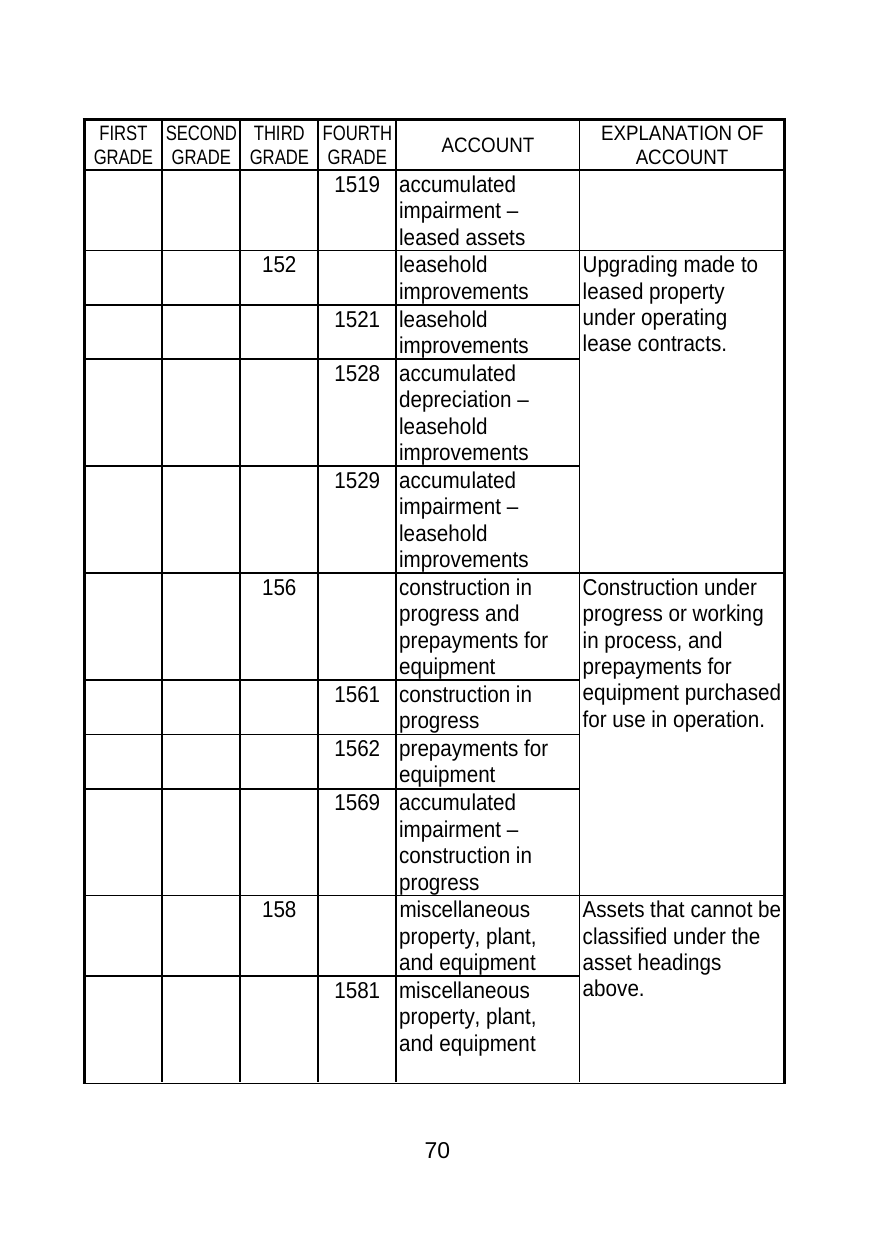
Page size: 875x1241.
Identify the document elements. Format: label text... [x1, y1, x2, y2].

table_cell [86, 896, 161, 975]
table_header FOURTH grade [319, 121, 395, 169]
table_cell 1569 [319, 790, 395, 895]
table_cell 1519 [319, 171, 395, 250]
table_cell [163, 790, 239, 895]
table_cell [86, 574, 161, 679]
table_header THIRD grade [241, 121, 317, 169]
table_cell [241, 467, 317, 572]
table_cell [163, 896, 239, 975]
table_cell [163, 977, 239, 1082]
table_cell [86, 977, 161, 1082]
table_cell prepayments for equipment [397, 735, 579, 788]
table_cell [163, 360, 239, 465]
table_header account [397, 121, 579, 169]
table_cell [241, 790, 317, 895]
table_cell [319, 251, 395, 304]
table_cell accumulated impairment – leased assets [397, 171, 579, 250]
table_cell [241, 735, 317, 788]
table_cell accumulated impairment – construction in progress [397, 790, 579, 895]
table_cell Construction under progress or working in process, and prepayments for equipment purchased for use in operation. [580, 574, 783, 895]
table_cell [241, 681, 317, 733]
table_cell [319, 574, 395, 679]
table_cell accumulated impairment – leasehold improvements [397, 467, 579, 572]
table_cell [241, 977, 317, 1082]
table_cell [86, 171, 161, 250]
table_cell 152 [241, 251, 317, 304]
table_cell leasehold improvements [397, 306, 579, 358]
table_cell [163, 171, 239, 250]
table_cell 1521 [319, 306, 395, 358]
table_cell [86, 735, 161, 788]
table_cell [86, 790, 161, 895]
table_cell [86, 360, 161, 465]
table_cell [86, 251, 161, 304]
table_cell miscellaneous property, plant, and equipment [397, 896, 579, 975]
table_cell Assets that cannot be classified under the asset headings above. [580, 896, 783, 1082]
table_cell [241, 171, 317, 250]
table_cell [241, 306, 317, 358]
table_cell [163, 735, 239, 788]
table_cell 1581 [319, 977, 395, 1082]
table_cell [319, 896, 395, 975]
table_cell construction in progress [397, 681, 579, 733]
table_cell construction in progress and prepayments for equipment [397, 574, 579, 679]
table_cell [86, 467, 161, 572]
table_cell [163, 681, 239, 733]
table_cell 1529 [319, 467, 395, 572]
table_cell [86, 681, 161, 733]
table_cell 1562 [319, 735, 395, 788]
table_cell Upgrading made to leased property under operating lease contracts. [580, 251, 783, 572]
table_cell [86, 306, 161, 358]
table_cell 158 [241, 896, 317, 975]
table_header first grade [86, 121, 161, 169]
table_header EXPLANATION OF aCCOUNT [580, 121, 783, 169]
table_cell [163, 467, 239, 572]
table_cell 1528 [319, 360, 395, 465]
table_cell [241, 360, 317, 465]
table_cell 156 [241, 574, 317, 679]
table_cell [580, 171, 783, 250]
table_cell [163, 306, 239, 358]
table_header seCOND grade [163, 121, 239, 169]
table_cell leasehold improvements [397, 251, 579, 304]
table_cell 1561 [319, 681, 395, 733]
table_cell [163, 251, 239, 304]
table_cell [163, 574, 239, 679]
table_cell accumulated depreciation – leasehold improvements [397, 360, 579, 465]
table_cell miscellaneous property, plant, and equipment [397, 977, 579, 1082]
